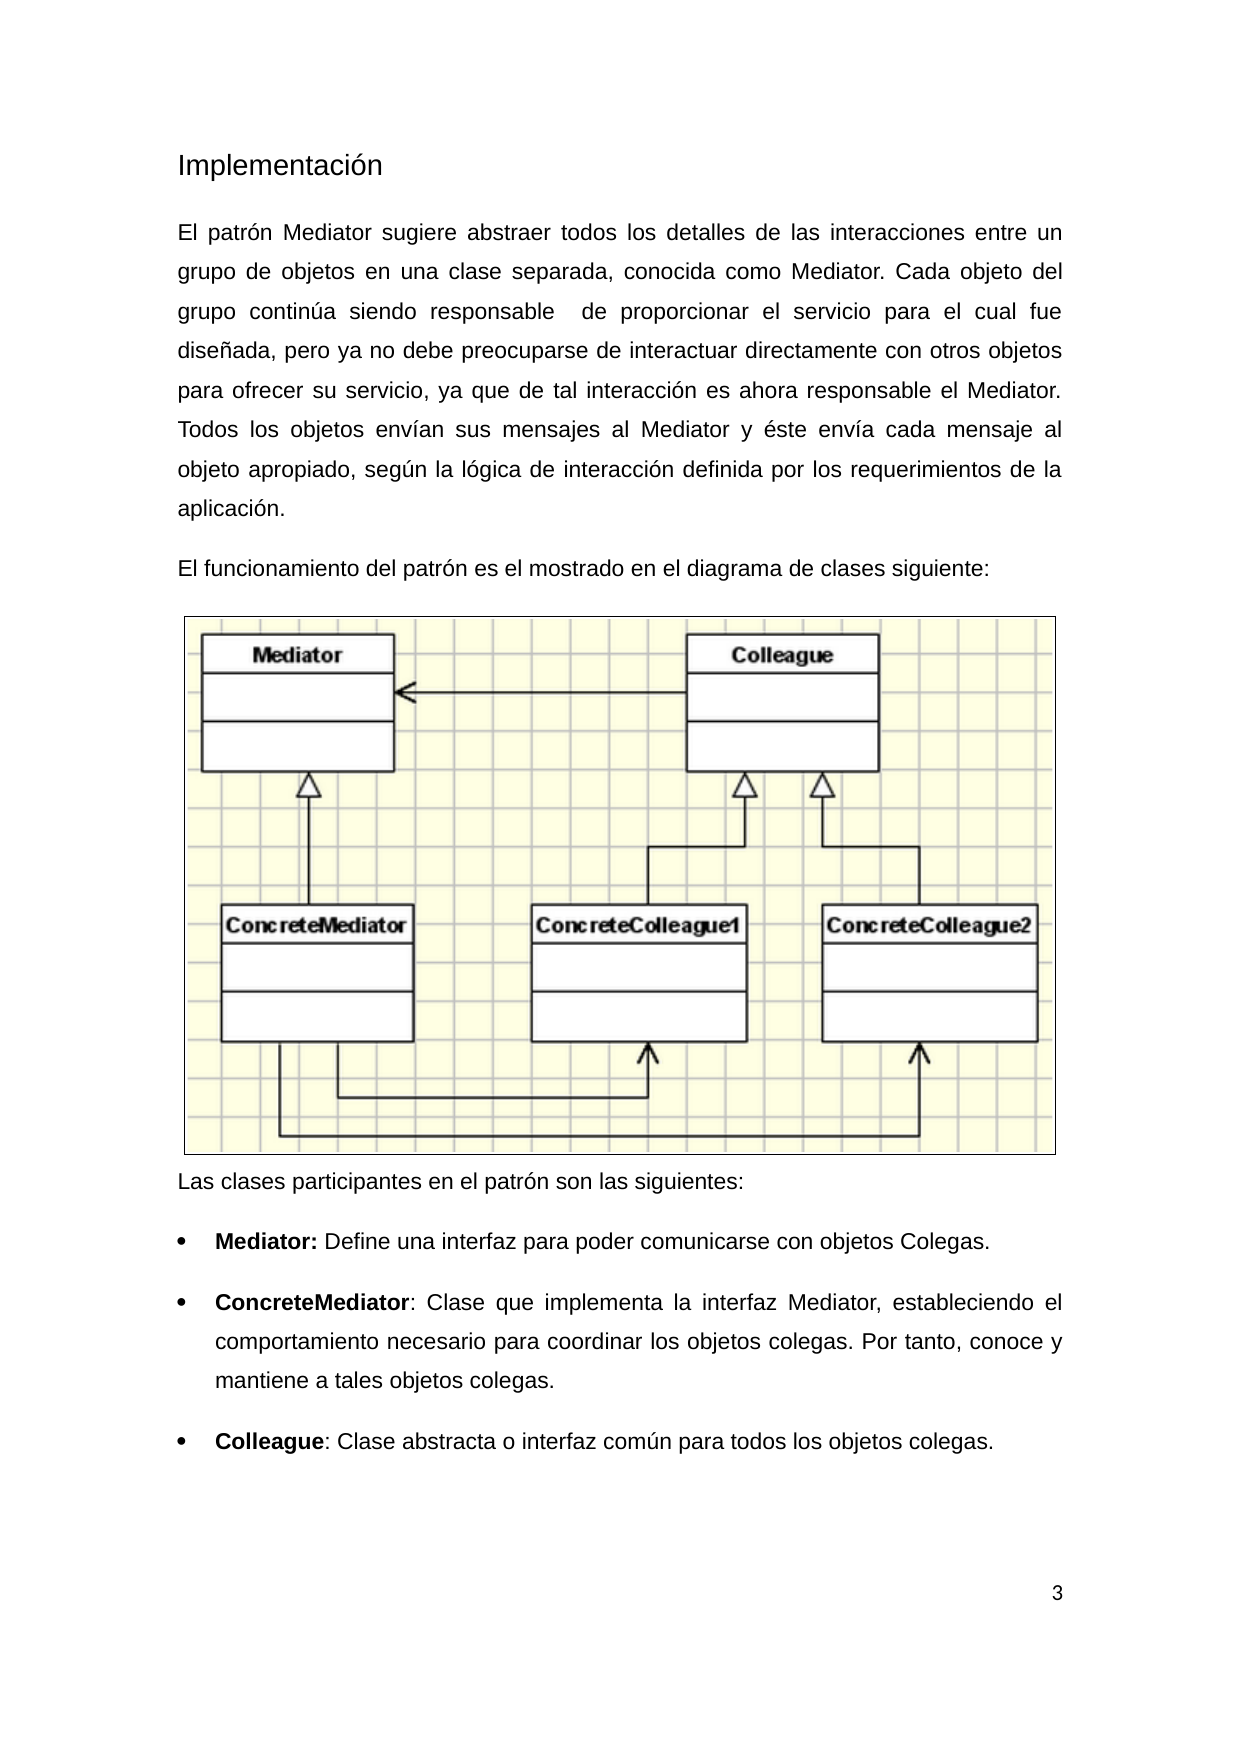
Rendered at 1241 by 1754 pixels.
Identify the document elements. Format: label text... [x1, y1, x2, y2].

text Implementación [177, 148, 1063, 181]
text Las clases participantes en el patrón son las siguientes: [177, 1152, 1063, 1194]
text El patrón Mediator sugiere abstraer todos los detalles de las interacciones entre un grupo de objetos en una clase separada, conocida como Mediator. Cada objeto del grupo continúa siendo responsable de proporcionar el servicio para el cual fue diseñada, pero ya no debe preocuparse de interactuar directamente con otros objetos para ofrecer su servicio, ya que de tal interacción es ahora responsable el Mediator. Todos los objetos envían sus mensajes al Mediator y éste envía cada mensaje al objeto apropiado, según la lógica de interacción definida por los requerimientos de la aplicación. [177, 219, 1063, 521]
list Colleague: Clase abstracta o interfaz común para todos los objetos colegas. [177, 1428, 1063, 1454]
list ConcreteMediator: Clase que implementa la interfaz Mediator, estableciendo el comportamiento necesario para coordinar los objetos colegas. Por tanto, conoce y mantiene a tales objetos colegas. [177, 1288, 1063, 1394]
picture [187, 619, 1053, 1152]
list Mediator: Define una interfaz para poder comunicarse con objetos Colegas. [177, 1228, 1063, 1254]
text El funcionamiento del patrón es el mostrado en el diagrama de clases siguiente: [177, 555, 1063, 582]
